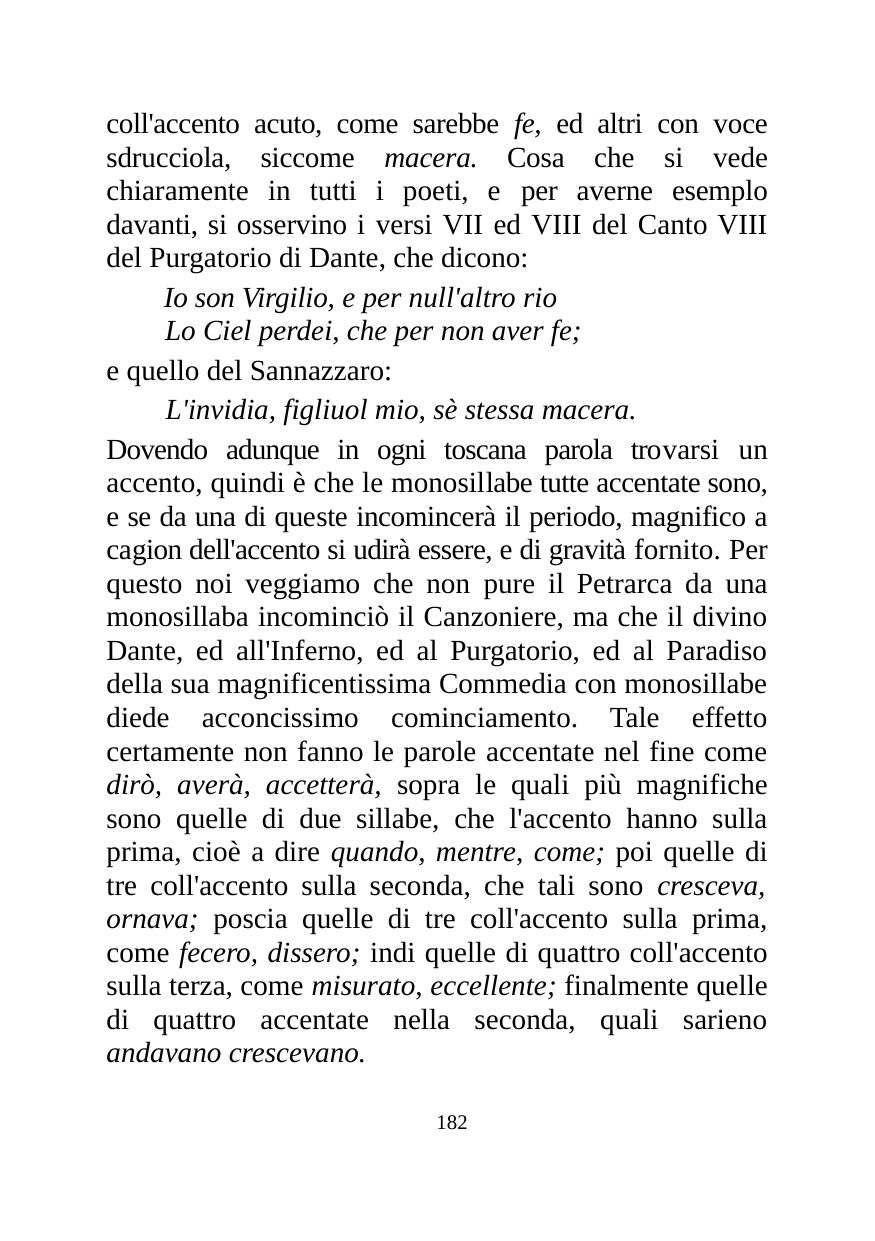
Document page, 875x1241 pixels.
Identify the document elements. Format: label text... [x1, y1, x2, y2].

text L'invidia, figliuol mio, sè stessa macera. [165, 392, 768, 426]
text Io son Virgilio, e per null'altro rio Lo Ciel perdei, che per non aver fe; [164, 280, 768, 347]
text Dovendo adunque in ogni toscana parola trovarsi un accento, quindi è che le monosillabe tutte accentate sono, e se da una di queste incomincerà il periodo, magnifico a cagion dell'accento si udirà essere, e di gravità fornito. Per questo noi veggiamo che non pure il Petrarca da una monosillaba incominciò il Canzoniere, ma che il divino Dante, ed all'Inferno, ed al Purgatorio, ed al Paradiso della sua magnificentissima Commedia con monosillabe diede acconcissimo cominciamento. Tale effetto certamente non fanno le parole accentate nel fine come dirò, averà, accetterà, sopra le quali più magnifiche sono quelle di due sillabe, che l'accento hanno sulla prima, cioè a dire quando, mentre, come; poi quelle di tre coll'accento sulla seconda, che tali sono cresceva, ornava; poscia quelle di tre coll'accento sulla prima, come fecero, dissero; indi quelle di quattro coll'accento sulla terza, come misurato, eccellente; finalmente quelle di quattro accentate nella seconda, quali sarieno andavano crescevano. [106, 432, 768, 1069]
text e quello del Sannazzaro: [106, 353, 768, 386]
text coll'accento acuto, come sarebbe fe, ed altri con voce sdrucciola, siccome macera. Cosa che si vede chiaramente in tutti i poeti, e per averne esemplo davanti, si osservino i versi VII ed viII del Canto VIII del Purgatorio di Dante, che dicono: [106, 106, 768, 274]
